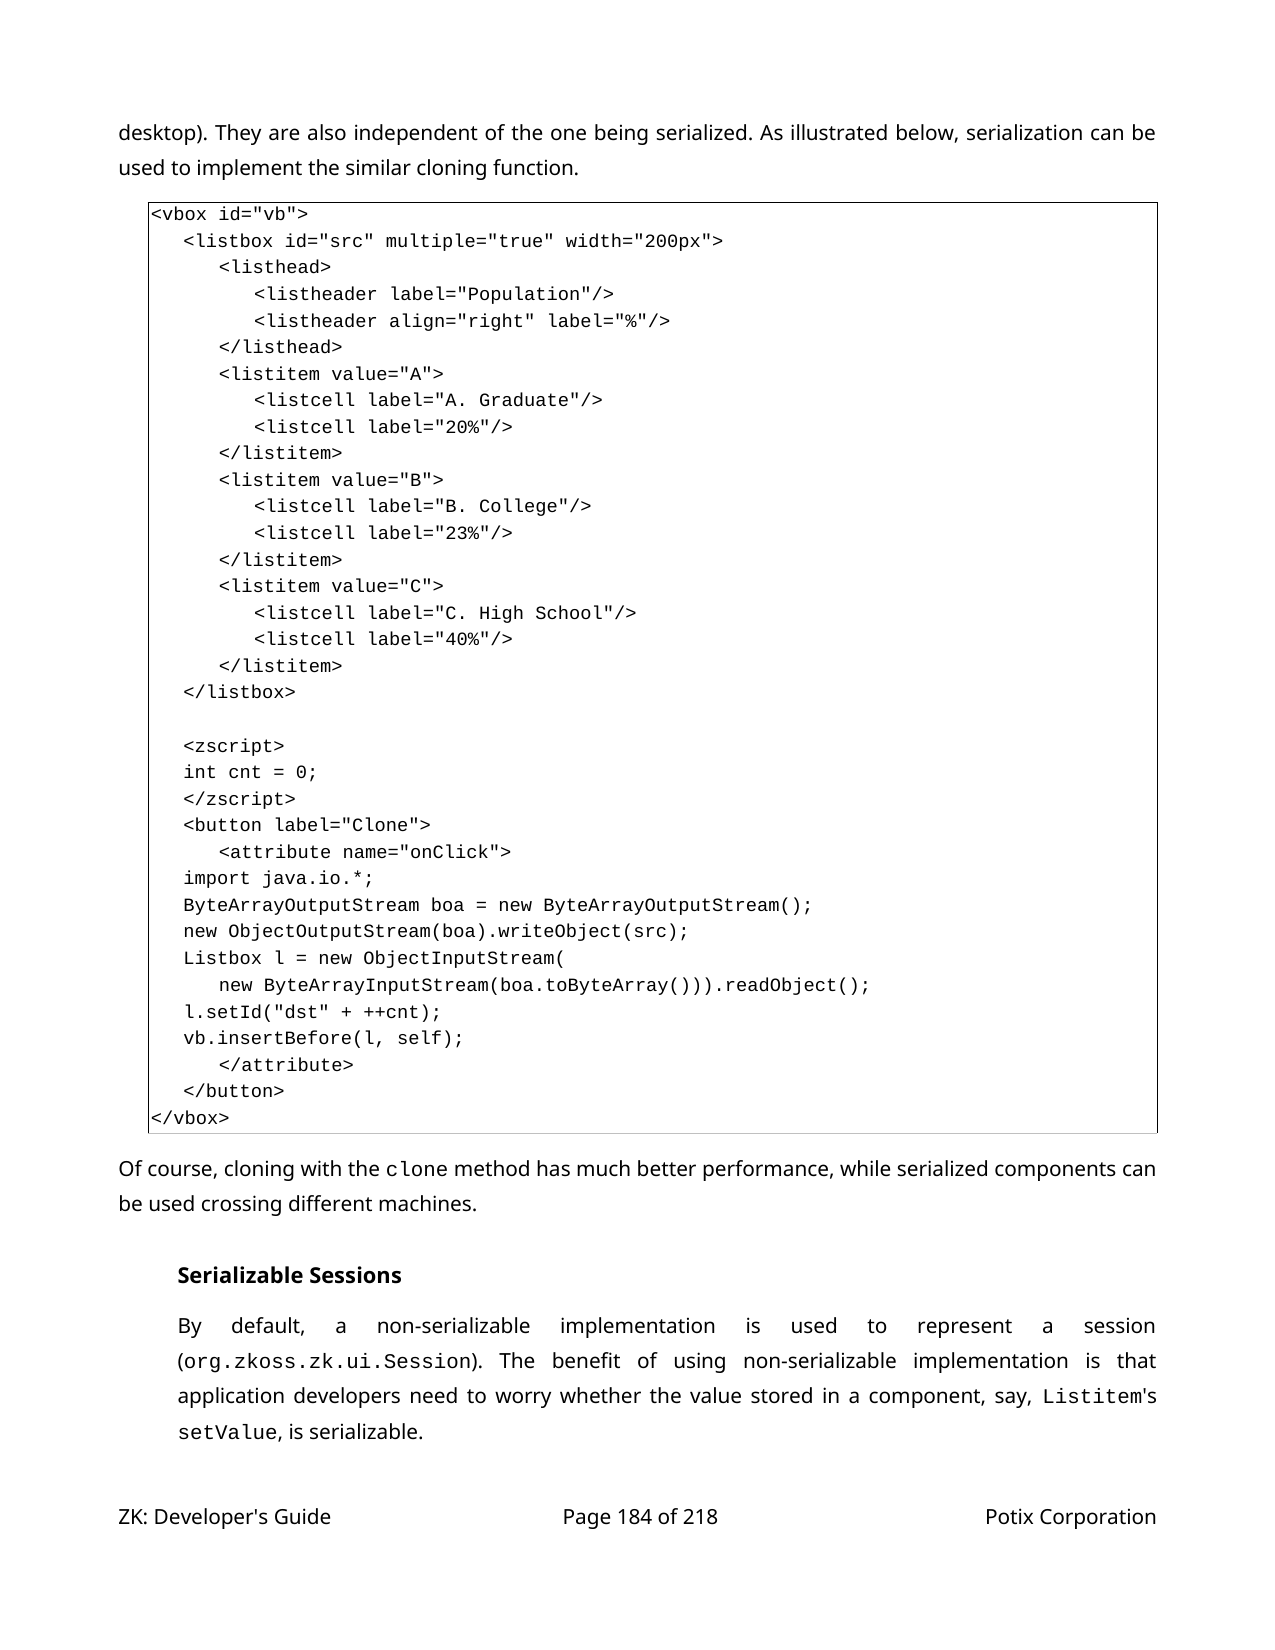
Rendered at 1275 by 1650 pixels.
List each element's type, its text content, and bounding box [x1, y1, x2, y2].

subtitle Serializable Sessions [177, 1260, 1157, 1290]
text Of course, cloning with the clone method has much better performance, while serialized components can be used crossing different machines. [118, 1154, 1157, 1218]
text By default, a non-serializable implementation is used to represent a session (org.zkoss.zk.ui.Session). The benefit of using non-serializable implementation is that application developers need to worry whether the value stored in a component, say, Listitem's setValue, is serializable. [177, 1311, 1157, 1446]
text new ByteArrayInputStream(boa.toByteArray())).readObject(); l.setId("dst" + ++cnt); vb.insertBefore(l, self); </attribute> </button> </vbox> [149, 973, 1157, 1133]
text <vbox id="vb"> <listbox id="src" multiple="true" width="200px"> <listhead> <listheader label="Population"/> <listheader align="right" label="%"/> </listhead> <listitem value="A"> <listcell label="A. Graduate"/> <listcell label="20%"/> </listitem> <listitem value="B"> <listcell label="B. College"/> <listcell label="23%"/> </listitem> <listitem value="C"> <listcell label="C. High School"/> <listcell label="40%"/> </listitem> </listbox> <zscript> int cnt = 0; </zscript> <button label="Clone"> <attribute name="onClick"> import java.io.*; ByteArrayOutputStream boa = new ByteArrayOutputStream(); new ObjectOutputStream(boa).writeObject(src); Listbox l = new ObjectInputStream( [149, 203, 1157, 970]
text desktop). They are also independent of the one being serialized. As illustrated below, serialization can be used to implement the similar cloning function. [118, 118, 1157, 182]
